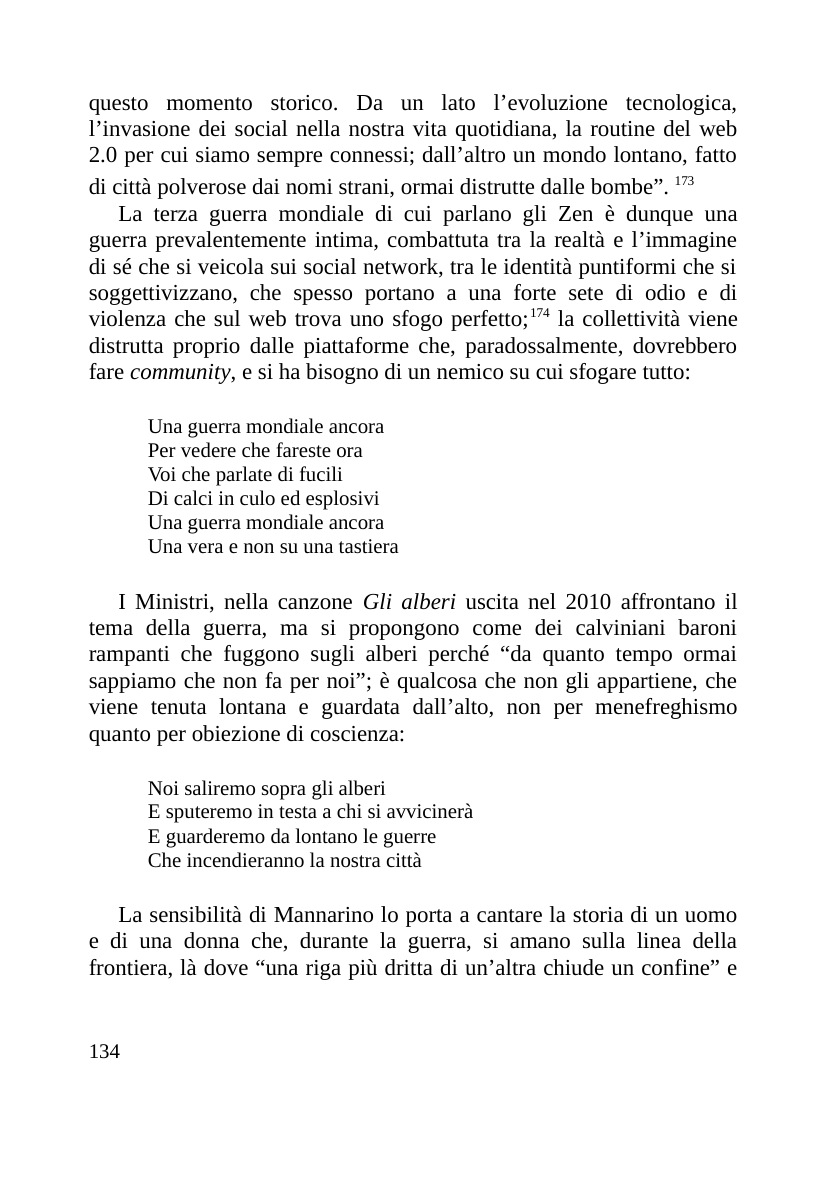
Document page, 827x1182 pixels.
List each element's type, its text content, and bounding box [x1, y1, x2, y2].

text I Ministri, nella canzone Gli alberi uscita nel 2010 affrontano il tema della guerra, ma si propongono come dei calviniani baroni rampanti che fuggono sugli alberi perché “da quanto tempo ormai sappiamo che non fa per noi”; è qualcosa che non gli appartiene, che viene tenuta lontana e guardata dall’alto, non per menefreghismo quanto per obiezione di coscienza: [88, 588, 738, 746]
text Una guerra mondiale ancora Per vedere che fareste ora Voi che parlate di fucili Di calci in culo ed esplosivi Una guerra mondiale ancora Una vera e non su una tastiera [148, 414, 679, 558]
text La sensibilità di Mannarino lo porta a cantare la storia di un uomo e di una donna che, durante la guerra, si amano sulla linea della frontiera, là dove “una riga più dritta di un’altra chiude un confine” e [88, 901, 738, 980]
text questo momento storico. Da un lato l’evoluzione tecnologica, l’invasione dei social nella nostra vita quotidiana, la routine del web 2.0 per cui siamo sempre connessi; dall’altro un mondo lontano, fatto di città polverose dai nomi strani, ormai distrutte dalle bombe”. [88, 88, 738, 200]
text La terza guerra mondiale di cui parlano gli Zen è dunque una guerra prevalentemente intima, combattuta tra la realtà e l’immagine di sé che si veicola sui social network, tra le identità puntiformi che si soggettivizzano, che spesso portano a una forte sete di odio e di violenza che sul web trova uno sfogo perfetto; la collettività viene distrutta proprio dalle piattaforme che, paradossalmente, dovrebbero fare community, e si ha bisogno di un nemico su cui sfogare tutto: [88, 200, 738, 384]
text Noi saliremo sopra gli alberi E sputeremo in testa a chi si avvicinerà E guarderemo da lontano le guerre Che incendieranno la nostra città [148, 775, 679, 872]
